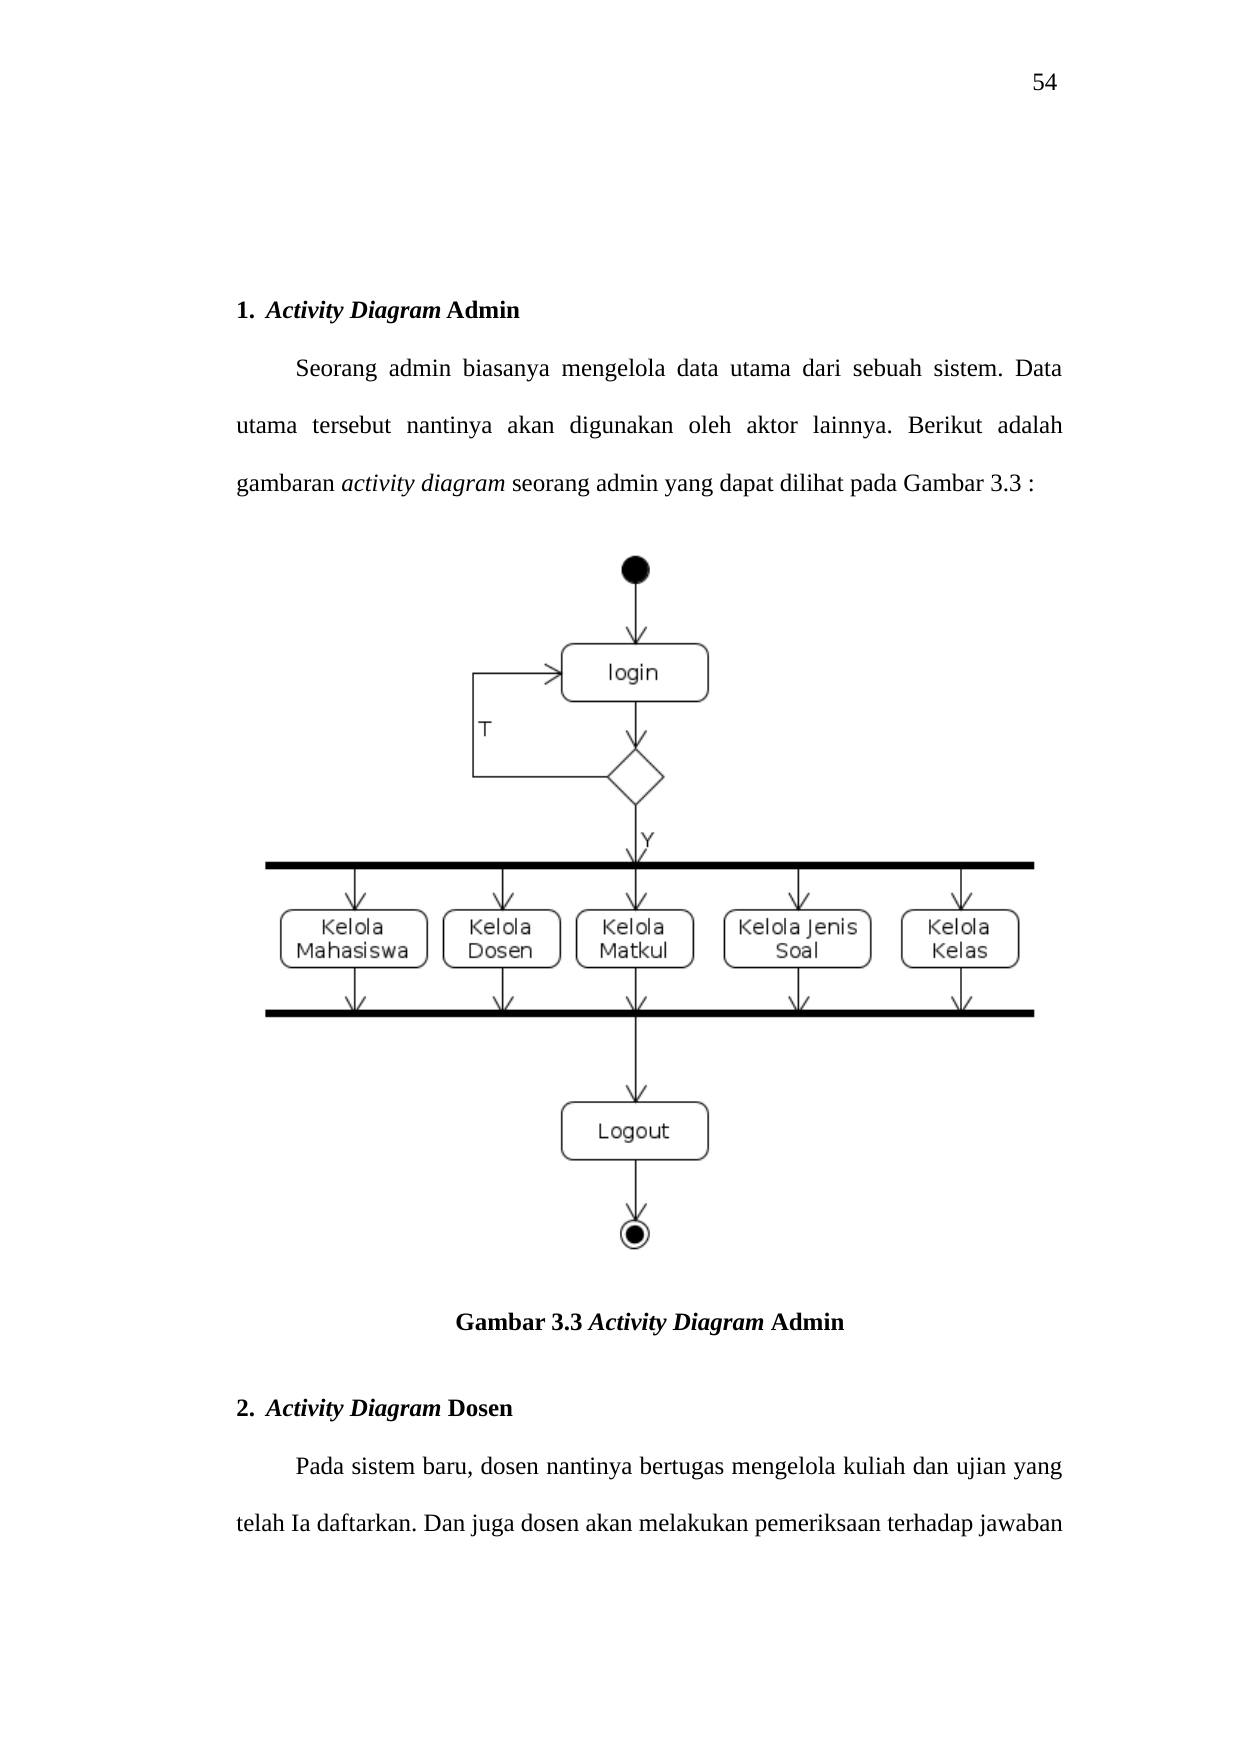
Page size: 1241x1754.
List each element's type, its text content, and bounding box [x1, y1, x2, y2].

list Activity Diagram Dosen [236, 1393, 1063, 1422]
text Seorang admin biasanya mengelola data utama dari sebuah sistem. Data utama tersebut nantinya akan digunakan oleh aktor lainnya. Berikut adalah gambaran activity diagram seorang admin yang dapat dilihat pada Gambar 3.3 : [236, 353, 1063, 497]
picture [236, 525, 1064, 1279]
text Pada sistem baru, dosen nantinya bertugas mengelola kuliah dan ujian yang telah Ia daftarkan. Dan juga dosen akan melakukan pemeriksaan terhadap jawaban [236, 1451, 1063, 1537]
list Activity Diagram Admin [236, 295, 1063, 324]
text Gambar 3.3 Activity Diagram Admin [236, 1279, 1063, 1336]
